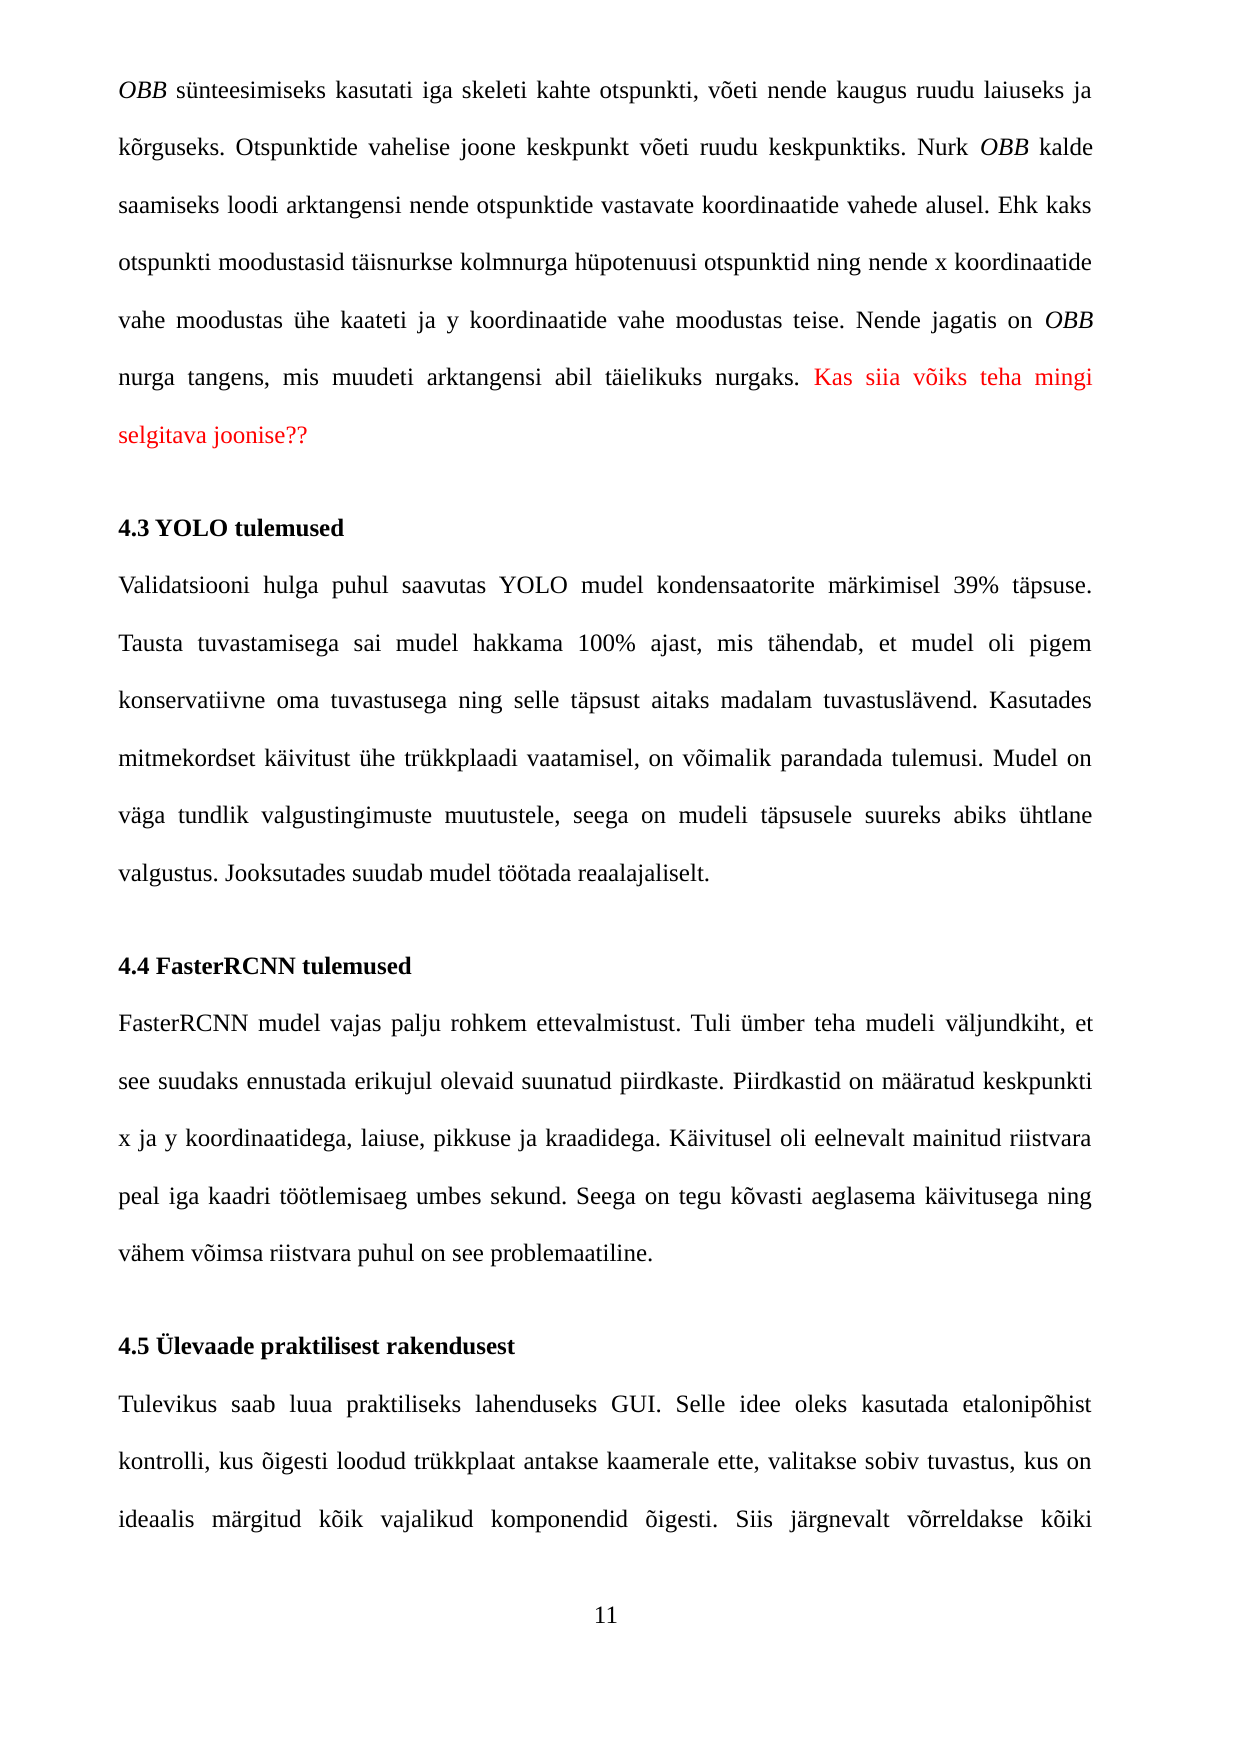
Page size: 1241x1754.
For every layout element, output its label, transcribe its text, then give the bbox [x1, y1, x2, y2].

text OBB sünteesimiseks kasutati iga skeleti kahte otspunkti, võeti nende kaugus ruudu laiuseks ja kõrguseks. Otspunktide vahelise joone keskpunkt võeti ruudu keskpunktiks. Nurk OBB kalde saamiseks loodi arktangensi nende otspunktide vastavate koordinaatide vahede alusel. Ehk kaks otspunkti moodustasid täisnurkse kolmnurga hüpotenuusi otspunktid ning nende x koordinaatide vahe moodustas ühe kaateti ja y koordinaatide vahe moodustas teise. Nende jagatis on OBB nurga tangens, mis muudeti arktangensi abil täielikuks nurgaks. Kas siia võiks teha mingi selgitava joonise?? [118, 75, 1093, 449]
subtitle 4.3 YOLO tulemused [118, 513, 1093, 542]
subtitle 4.4 FasterRCNN tulemused [118, 951, 1093, 979]
subtitle 4.5 Ülevaade praktilisest rakendusest [118, 1331, 1093, 1360]
text FasterRCNN mudel vajas palju rohkem ettevalmistust. Tuli ümber teha mudeli väljundkiht, et see suudaks ennustada erikujul olevaid suunatud piirdkaste. Piirdkastid on määratud keskpunkti x ja y koordinaatidega, laiuse, pikkuse ja kraadidega. Käivitusel oli eelnevalt mainitud riistvara peal iga kaadri töötlemisaeg umbes sekund. Seega on tegu kõvasti aeglasema käivitusega ning vähem võimsa riistvara puhul on see problemaatiline. [118, 1008, 1093, 1267]
text Validatsiooni hulga puhul saavutas YOLO mudel kondensaatorite märkimisel 39% täpsuse. Tausta tuvastamisega sai mudel hakkama 100% ajast, mis tähendab, et mudel oli pigem konservatiivne oma tuvastusega ning selle täpsust aitaks madalam tuvastuslävend. Kasutades mitmekordset käivitust ühe trükkplaadi vaatamisel, on võimalik parandada tulemusi. Mudel on väga tundlik valgustingimuste muutustele, seega on mudeli täpsusele suureks abiks ühtlane valgustus. Jooksutades suudab mudel töötada reaalajaliselt. [118, 570, 1093, 887]
text Tulevikus saab luua praktiliseks lahenduseks GUI. Selle idee oleks kasutada etalonipõhist kontrolli, kus õigesti loodud trükkplaat antakse kaamerale ette, valitakse sobiv tuvastus, kus on ideaalis märgitud kõik vajalikud komponendid õigesti. Siis järgnevalt võrreldakse kõiki [118, 1389, 1093, 1532]
